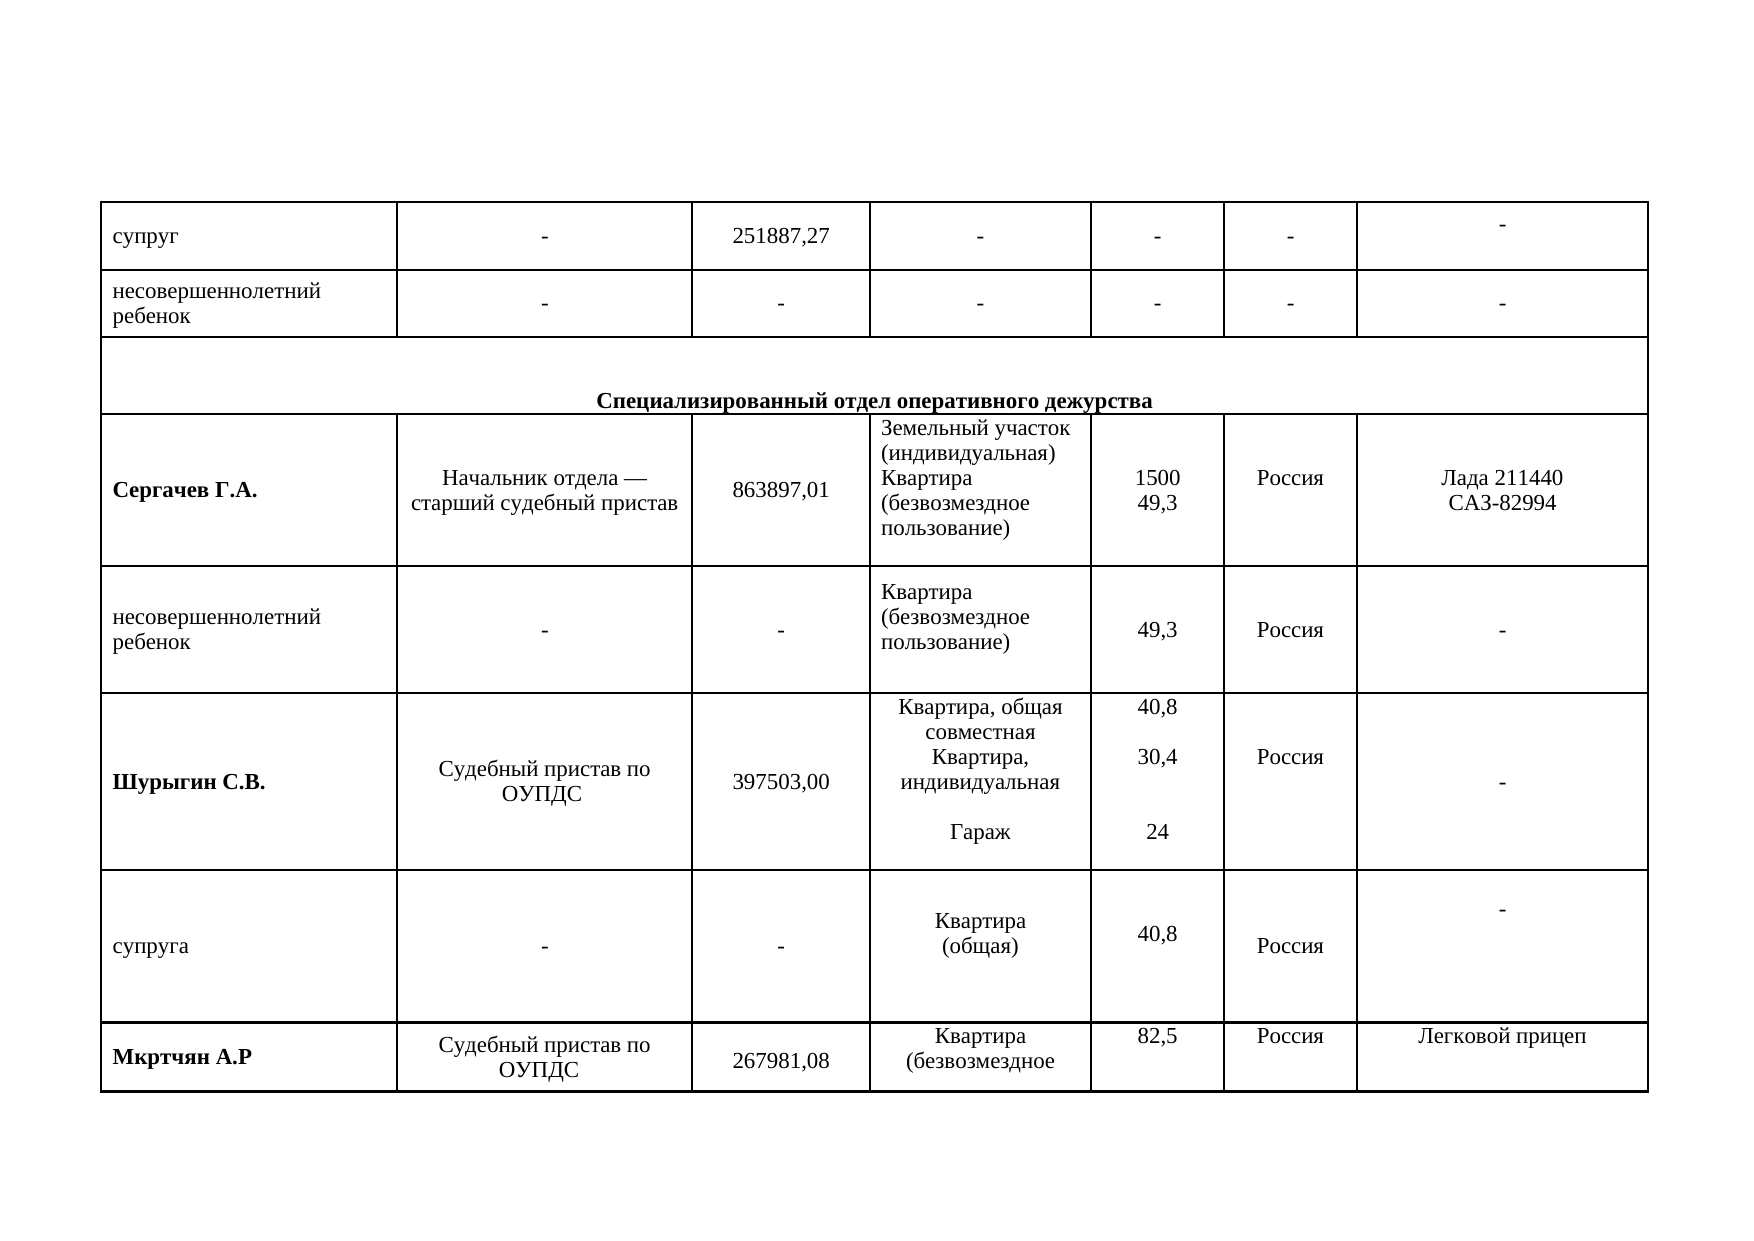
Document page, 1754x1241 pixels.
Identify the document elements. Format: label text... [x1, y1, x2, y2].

table_cell 82,5 [1092, 1024, 1223, 1090]
table_cell Шурыгин С.В. [102, 694, 396, 869]
table_cell 397503,00 [693, 694, 869, 869]
table_cell несовершеннолетний ребенок [102, 567, 396, 692]
table_cell 1500 49,3 [1092, 415, 1223, 565]
table_cell Россия [1225, 567, 1356, 692]
table_cell - [398, 567, 691, 692]
table_cell 49,3 [1092, 567, 1223, 692]
table_cell 40,8 [1092, 871, 1223, 1021]
table_cell [1649, 201, 1655, 269]
table_cell 267981,08 [693, 1024, 869, 1090]
table_cell Мкртчян А.Р [102, 1024, 396, 1090]
table_cell Квартира (безвозмездное пользование) [871, 567, 1090, 692]
table_cell - [398, 271, 691, 336]
table_cell 40,8 30,4 24 [1092, 694, 1223, 869]
table_cell - [1092, 271, 1223, 336]
table_cell [1649, 869, 1655, 1021]
table_cell Начальник отдела — старший судебный пристав [398, 415, 691, 565]
table_cell - [1225, 203, 1356, 269]
table_cell - [1358, 694, 1647, 869]
table_cell - [693, 567, 869, 692]
table_cell - [1225, 271, 1356, 336]
table_cell - [1358, 871, 1647, 1021]
table_cell - [1358, 567, 1647, 692]
table_cell Судебный пристав по ОУПДС [398, 1024, 691, 1090]
table_cell [1649, 565, 1655, 692]
table_cell - [1358, 203, 1647, 269]
table_cell Россия [1225, 1024, 1356, 1090]
table_cell [1649, 269, 1655, 336]
table_cell Россия [1225, 694, 1356, 869]
table_cell Лада 211440 САЗ-82994 [1358, 415, 1647, 565]
table_cell - [1092, 203, 1223, 269]
table_cell супруга [102, 871, 396, 1021]
table_cell Земельный участок (индивидуальная) Квартира (безвозмездное пользование) [871, 415, 1090, 565]
table_cell Россия [1225, 871, 1356, 1021]
table_cell - [398, 871, 691, 1021]
table_cell Сергачев Г.А. [102, 415, 396, 565]
table_cell - [398, 203, 691, 269]
table_cell - [871, 203, 1090, 269]
table_cell супруг [102, 203, 396, 269]
table_cell - [871, 271, 1090, 336]
table_cell [1649, 413, 1655, 565]
table_cell - [1358, 271, 1647, 336]
table_cell [1649, 1021, 1655, 1090]
table_cell Россия [1225, 415, 1356, 565]
table_cell - [693, 271, 869, 336]
table_cell - [693, 871, 869, 1021]
table_cell [1649, 692, 1655, 869]
table_cell Судебный пристав по ОУПДС [398, 694, 691, 869]
table_cell Квартира (общая) [871, 871, 1090, 1021]
table_cell [1649, 336, 1655, 413]
table_cell Легковой прицеп [1358, 1024, 1647, 1090]
table_cell несовершеннолетний ребенок [102, 271, 396, 336]
table_cell 863897,01 [693, 415, 869, 565]
table_cell 251887,27 [693, 203, 869, 269]
table_cell Квартира (безвозмездное [871, 1024, 1090, 1090]
table_cell Квартира, общая совместная Квартира, индивидуальная Гараж [871, 694, 1090, 869]
table_cell Специализированный отдел оперативного дежурства [102, 338, 1647, 413]
